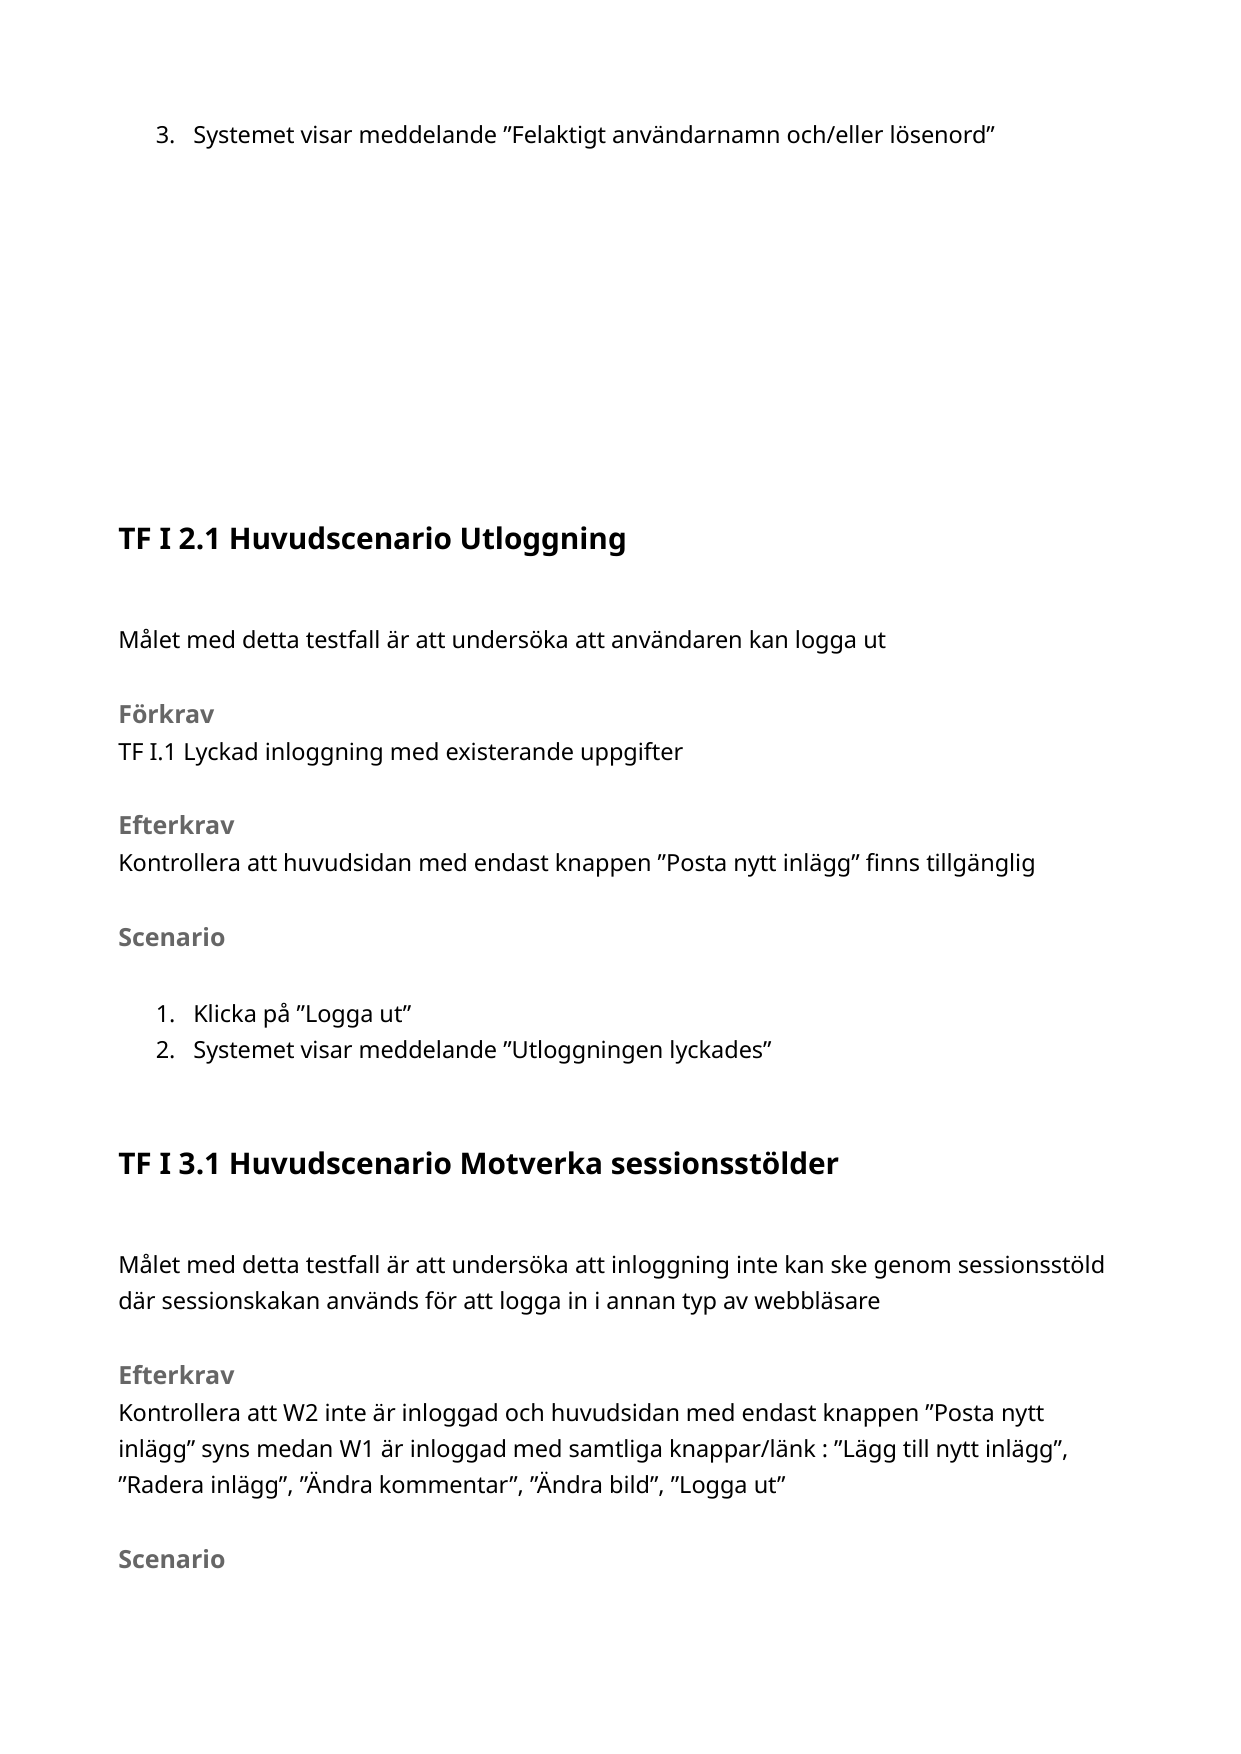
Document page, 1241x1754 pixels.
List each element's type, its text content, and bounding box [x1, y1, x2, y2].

list Systemet visar meddelande ”Utloggningen lyckades” [156, 1033, 1122, 1065]
list Klicka på ”Logga ut” [156, 997, 1122, 1029]
text TF I.1 Lyckad inloggning med existerande uppgifter [118, 735, 1122, 767]
text TF I 2.1 Huvudscenario Utloggning [118, 518, 1122, 558]
list Systemet visar meddelande ”Felaktigt användarnamn och/eller lösenord” [156, 118, 1122, 150]
text Målet med detta testfall är att undersöka att användaren kan logga ut [118, 624, 1122, 656]
text Målet med detta testfall är att undersöka att inloggning inte kan ske genom sessionsstöld där sessionskakan används för att logga in i annan typ av webbläsare [118, 1248, 1122, 1317]
text Scenario [118, 919, 1122, 953]
text Kontrollera att huvudsidan med endast knappen ”Posta nytt inlägg” finns tillgänglig [118, 847, 1122, 879]
text Scenario [118, 1541, 1122, 1576]
text Efterkrav [118, 1357, 1122, 1391]
text TF I 3.1 Huvudscenario Motverka sessionsstölder [118, 1142, 1122, 1183]
text Förkrav [118, 697, 1122, 731]
text Kontrollera att W2 inte är inloggad och huvudsidan med endast knappen ”Posta nytt inlägg” syns medan W1 är inloggad med samtliga knappar/länk : ”Lägg till nytt inlägg”, ”Radera inlägg”, ”Ändra kommentar”, ”Ändra bild”, ”Logga ut” [118, 1396, 1122, 1501]
text Efterkrav [118, 808, 1122, 842]
